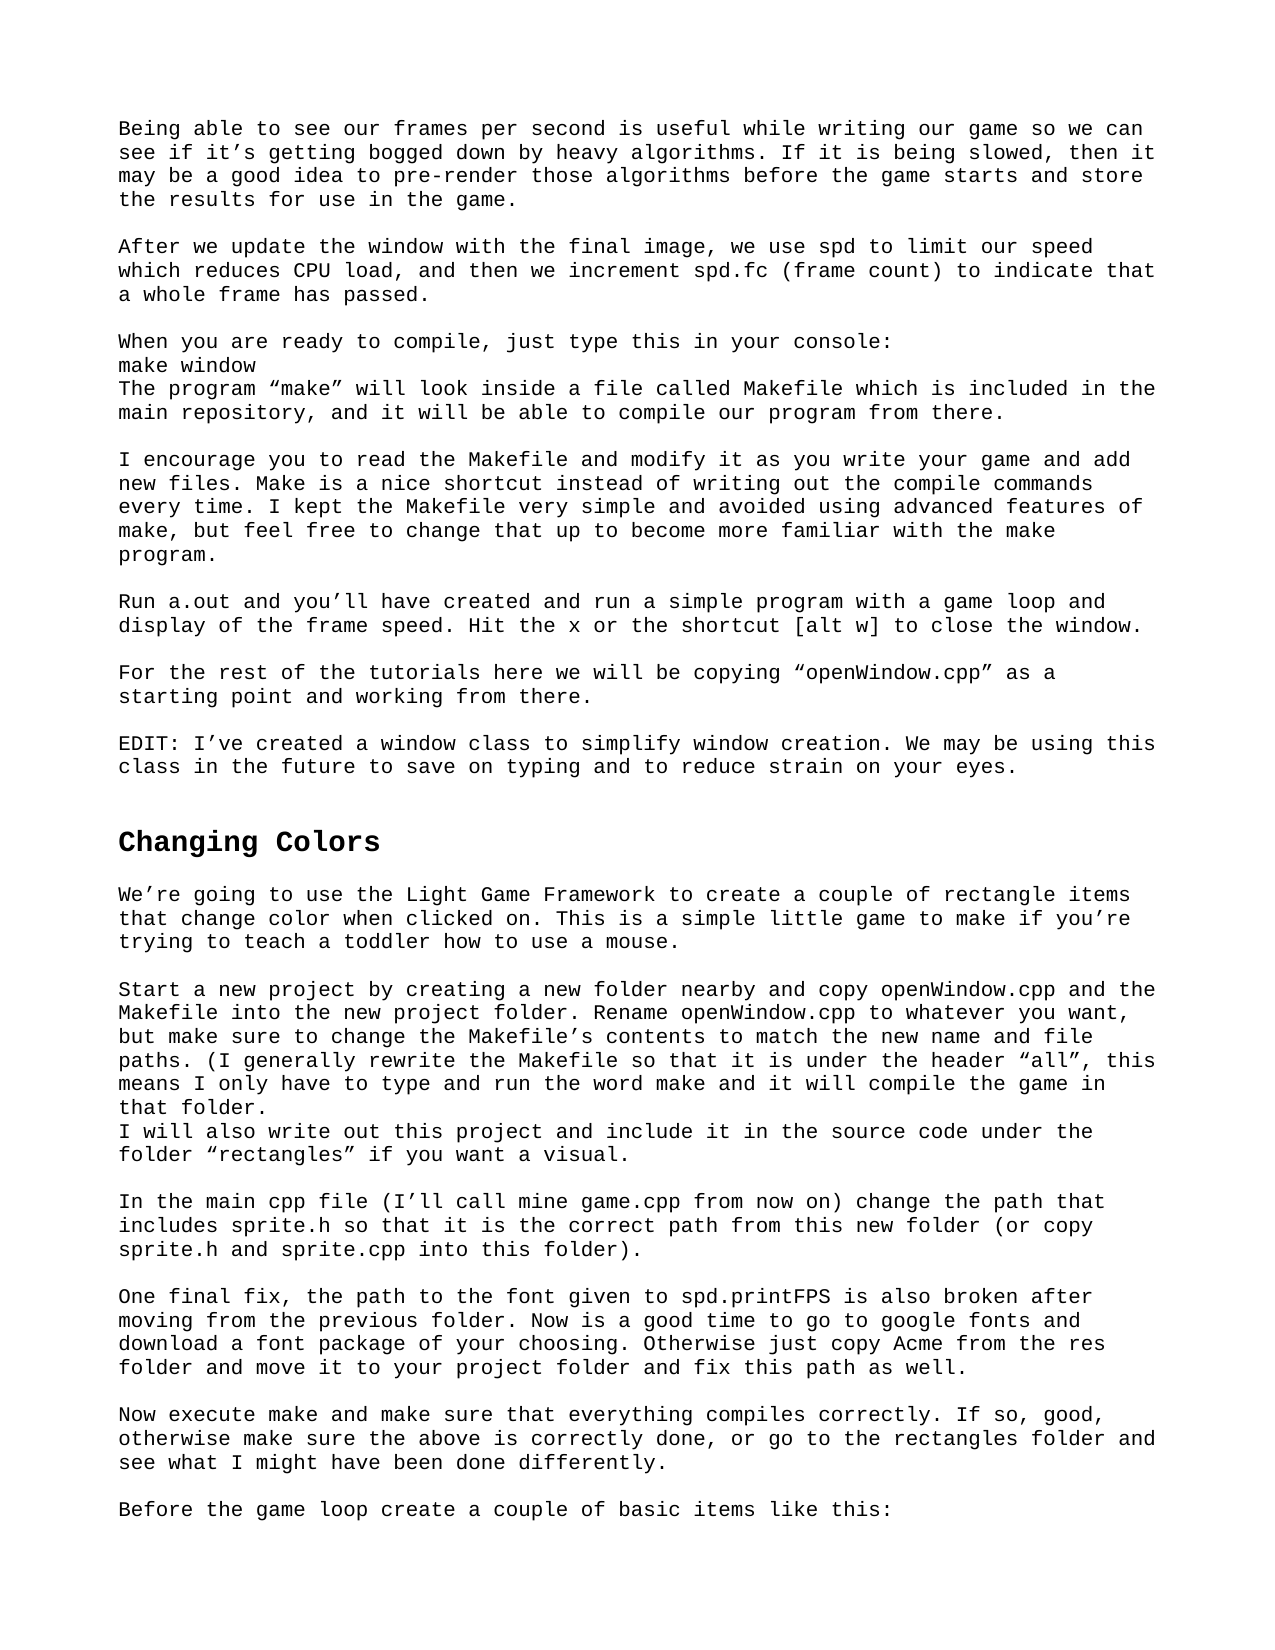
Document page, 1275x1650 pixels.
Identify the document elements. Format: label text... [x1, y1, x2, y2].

text I encourage you to read the Makefile and modify it as you write your game and add new files. Make is a nice shortcut instead of writing out the compile commands every time. I kept the Makefile very simple and avoided using advanced features of make, but feel free to change that up to become more familiar with the make program. [118, 449, 1157, 567]
text After we update the window with the final image, we use spd to limit our speed which reduces CPU load, and then we increment spd.fc (frame count) to indicate that a whole frame has passed. [118, 236, 1157, 307]
text Before the game loop create a couple of basic items like this: [118, 1499, 1157, 1523]
text One final fix, the path to the font given to spd.printFPS is also broken after moving from the previous folder. Now is a good time to go to google fonts and download a font package of your choosing. Otherwise just copy Acme from the res folder and move it to your project folder and fix this path as well. [118, 1286, 1157, 1381]
text Start a new project by creating a new folder nearby and copy openWindow.cpp and the Makefile into the new project folder. Rename openWindow.cpp to whatever you want, but make sure to change the Makefile’s contents to match the new name and file paths. (I generally rewrite the Makefile so that it is under the header “all”, this means I only have to type and run the word make and it will compile the game in that folder. [118, 979, 1157, 1121]
text When you are ready to compile, just type this in your console: [118, 331, 1157, 354]
text EDIT: I’ve created a window class to simplify window creation. We may be using this class in the future to save on typing and to reduce strain on your eyes. [118, 709, 1157, 780]
text Being able to see our frames per second is useful while writing our game so we can see if it’s getting bogged down by heavy algorithms. If it is being slowed, then it may be a good idea to pre-render those algorithms before the game starts and store the results for use in the game. [118, 118, 1157, 213]
text make window [118, 354, 1157, 378]
text Now execute make and make sure that everything compiles correctly. If so, good, otherwise make sure the above is correctly done, or go to the rectangles folder and see what I might have been done differently. [118, 1404, 1157, 1475]
text We’re going to use the Light Game Framework to create a couple of rectangle items that change color when clicked on. This is a simple little game to make if you’re trying to teach a toddler how to use a mouse. [118, 884, 1157, 955]
text For the rest of the tutorials here we will be copying “openWindow.cpp” as a starting point and working from there. [118, 662, 1157, 709]
text I will also write out this project and include it in the source code under the folder “rectangles” if you want a visual. [118, 1121, 1157, 1168]
text The program “make” will look inside a file called Makefile which is included in the main repository, and it will be able to compile our program from there. [118, 378, 1157, 426]
text In the main cpp file (I’ll call mine game.cpp from now on) change the path that includes sprite.h so that it is the correct path from this new folder (or copy sprite.h and sprite.cpp into this folder). [118, 1192, 1157, 1262]
text Changing Colors [118, 827, 1157, 861]
text Run a.out and you’ll have created and run a simple program with a game loop and display of the frame speed. Hit the x or the shortcut [alt w] to close the window. [118, 591, 1157, 638]
